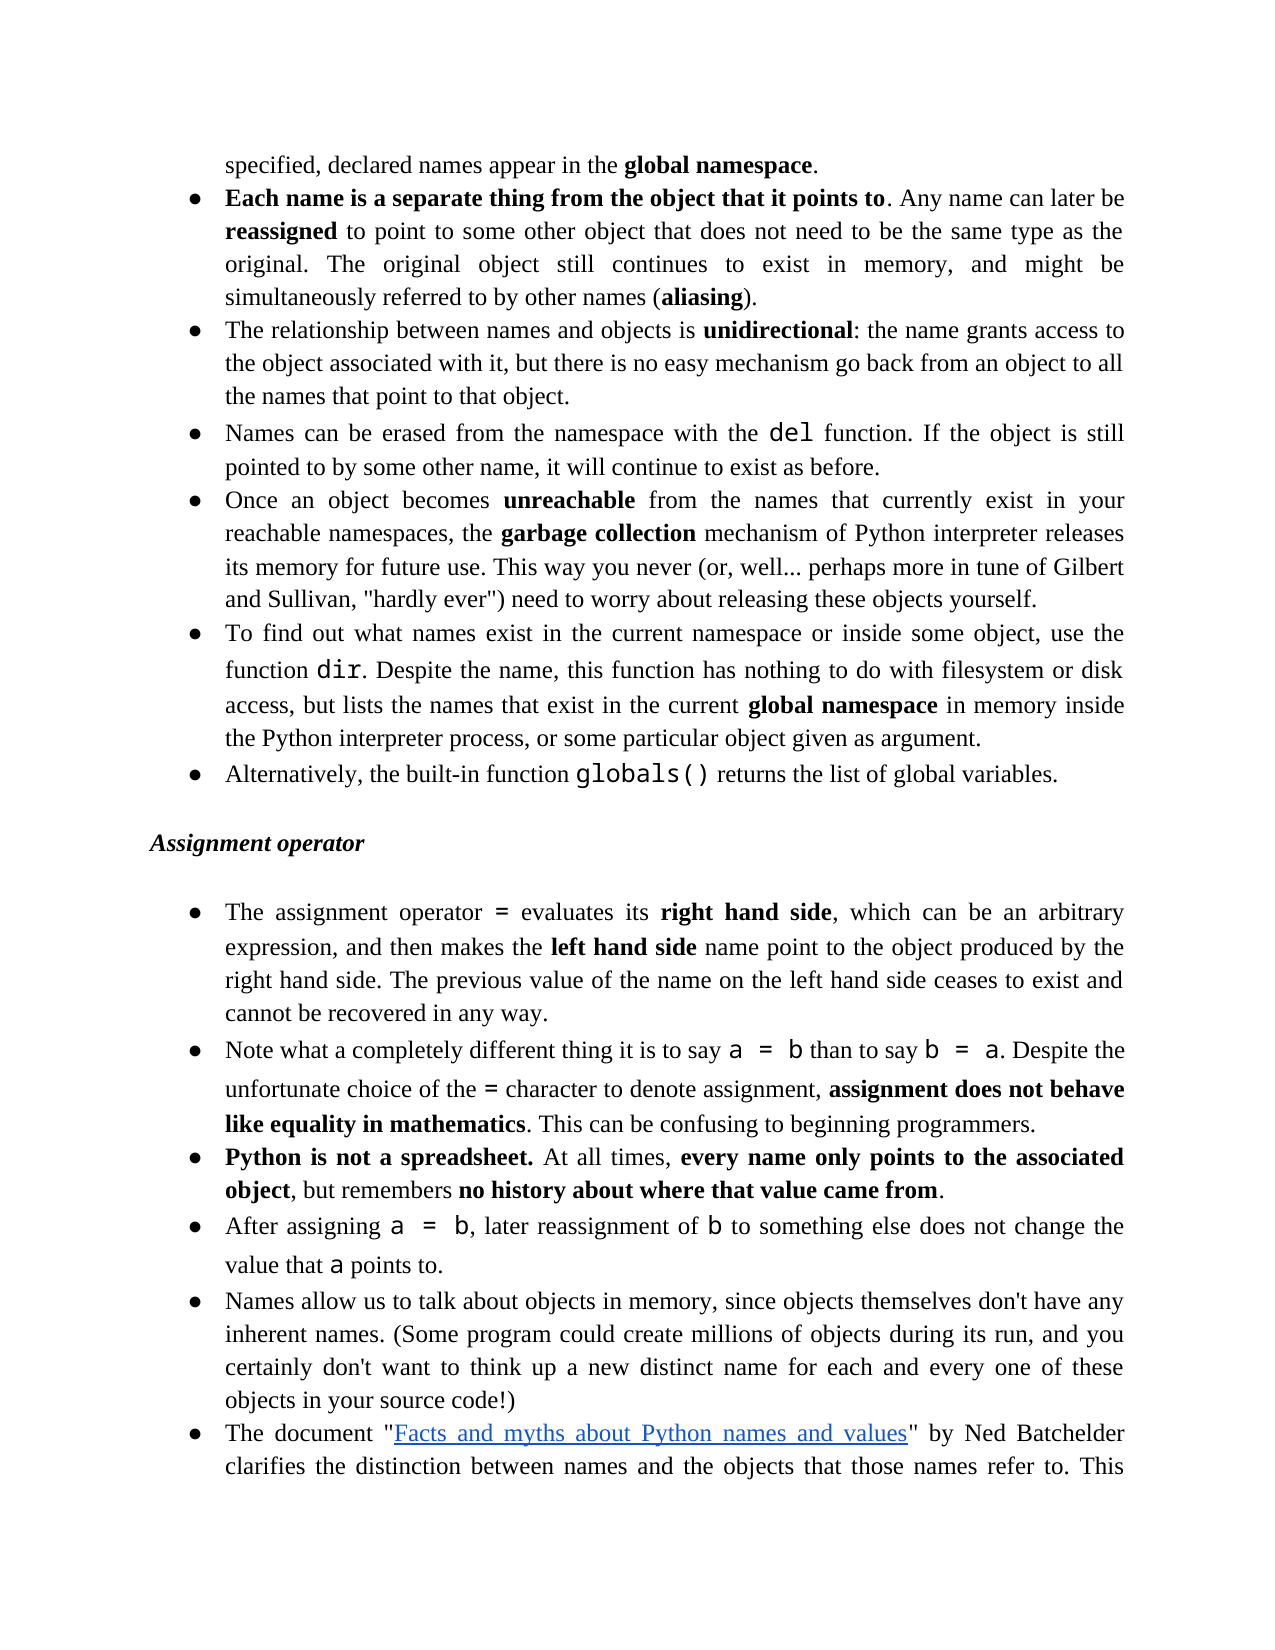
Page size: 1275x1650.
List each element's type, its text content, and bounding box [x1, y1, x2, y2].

list Alternatively, the built-in function globals() returns the list of global variables. [187, 756, 1125, 790]
list Each name is a separate thing from the object that it points to. Any name can later be reassigned to point to some other object that does not need to be the same type as the original. The original object still continues to exist in memory, and might be simultaneously referred to by other names (aliasing). [187, 183, 1125, 311]
list Names allow us to talk about objects in memory, since objects themselves don't have any inherent names. (Some program could create millions of objects during its run, and you certainly don't want to think up a new distinct name for each and every one of these objects in your source code!) [187, 1286, 1125, 1414]
list The relationship between names and objects is unidirectional: the name grants access to the object associated with it, but there is no easy mechanism go back from an object to all the names that point to that object. [187, 315, 1125, 410]
list The assignment operator = evaluates its right hand side, which can be an arbitrary expression, and then makes the left hand side name point to the object produced by the right hand side. The previous value of the name on the left hand side ceases to exist and cannot be recovered in any way. [187, 894, 1125, 1027]
list After assigning a = b, later reassignment of b to something else does not change the value that a points to. [187, 1208, 1125, 1281]
list The document "Facts and myths about Python names and values" by Ned Batchelder clarifies the distinction between names and the objects that those names refer to. This [187, 1418, 1125, 1480]
list Names can be erased from the namespace with the del function. If the object is still pointed to by some other name, it will continue to exist as before. [187, 414, 1125, 481]
list specified, declared names appear in the global namespace. [187, 150, 1125, 179]
list To find out what names exist in the current namespace or inside some object, use the function dir. Despite the name, this function has nothing to do with filesystem or disk access, but lists the names that exist in the current global namespace in memory inside the Python interpreter process, or some particular object given as argument. [187, 618, 1125, 752]
list Once an object becomes unreachable from the names that currently exist in your reachable namespaces, the garbage collection mechanism of Python interpreter releases its memory for future use. This way you never (or, well... perhaps more in tune of Gilbert and Sullivan, "hardly ever") need to worry about releasing these objects yourself. [187, 486, 1125, 613]
text Assignment operator [150, 828, 1125, 857]
list Python is not a spreadsheet. At all times, every name only points to the associated object, but remembers no history about where that value came from. [187, 1142, 1125, 1204]
list Note what a completely different thing it is to say a = b than to say b = a. Despite the unfortunate choice of the = character to denote assignment, assignment does not behave like equality in mathematics. This can be confusing to beginning programmers. [187, 1031, 1125, 1138]
